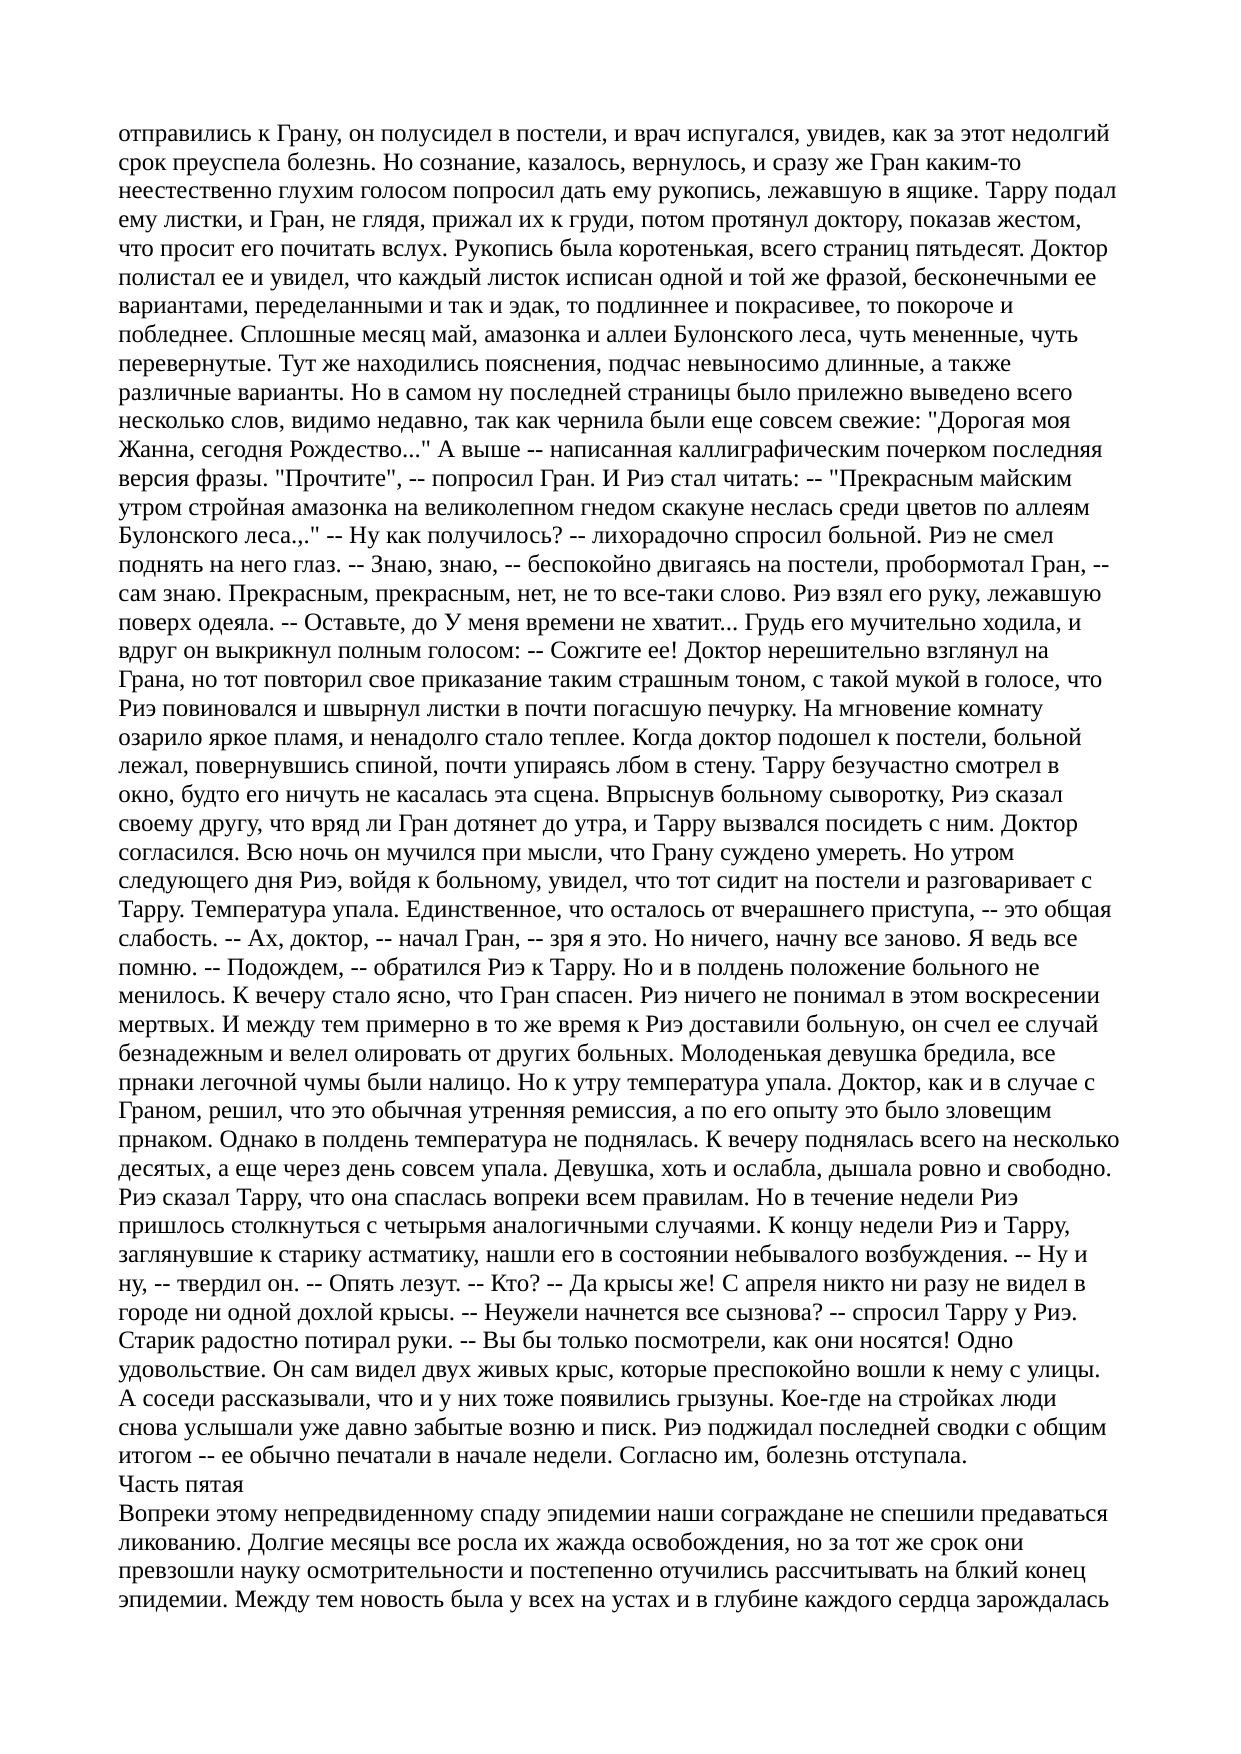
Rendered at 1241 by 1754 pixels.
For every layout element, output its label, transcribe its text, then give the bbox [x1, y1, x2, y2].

text Вопреки этому непредвиденному спаду эпидемии наши сограждане не спешили предаваться ликованию. Долгие месяцы все росла их жажда освобождения, но за тот же срок они превзошли науку осмотрительности и постепенно отучились рассчитывать на блкий конец эпидемии. Между тем новость была у всех на устах и в глубине каждого сердца зарождалась [118, 1498, 1122, 1613]
text отправились к Грану, он полусидел в постели, и врач испугался, увидев, как за этот недолгий срок преуспела болезнь. Но сознание, казалось, вернулось, и сразу же Гран каким-то неестественно глухим голосом попросил дать ему рукопись, лежавшую в ящике. Тарру подал ему листки, и Гран, не глядя, прижал их к груди, потом протянул доктору, показав жестом, что просит его почитать вслух. Рукопись была коротенькая, всего страниц пятьдесят. Доктор полистал ее и увидел, что каждый листок исписан одной и той же фразой, бесконечными ее вариантами, переделанными и так и эдак, то подлиннее и покрасивее, то покороче и побледнее. Сплошные месяц май, амазонка и аллеи Булонского леса, чуть мененные, чуть перевернутые. Тут же находились пояснения, подчас невыносимо длинные, а также различные варианты. Но в самом ну последней страницы было прилежно выведено всего несколько слов, видимо недавно, так как чернила были еще совсем свежие: "Дорогая моя Жанна, сегодня Рождество..." А выше -- написанная каллиграфическим почерком последняя версия фразы. "Прочтите", -- попросил Гран. И Риэ стал читать: -- "Прекрасным майским утром стройная амазонка на великолепном гнедом скакуне неслась среди цветов по аллеям Булонского леса.,." -- Ну как получилось? -- лихорадочно спросил больной. Риэ не смел поднять на него глаз. -- Знаю, знаю, -- беспокойно двигаясь на постели, пробормотал Гран, -- сам знаю. Прекрасным, прекрасным, нет, не то все-таки слово. Риэ взял его руку, лежавшую поверх одеяла. -- Оставьте, до У меня времени не хватит... Грудь его мучительно ходила, и вдруг он выкрикнул полным голосом: -- Сожгите ее! Доктор нерешительно взглянул на Грана, но тот повторил свое приказание таким страшным тоном, с такой мукой в голосе, что Риэ повиновался и швырнул листки в почти погасшую печурку. На мгновение комнату озарило яркое пламя, и ненадолго стало теплее. Когда доктор подошел к постели, больной лежал, повернувшись спиной, почти упираясь лбом в стену. Тарру безучастно смотрел в окно, будто его ничуть не касалась эта сцена. Впрыснув больному сыворотку, Риэ сказал своему другу, что вряд ли Гран дотянет до утра, и Тарру вызвался посидеть с ним. Доктор согласился. Всю ночь он мучился при мысли, что Грану суждено умереть. Но утром следующего дня Риэ, войдя к больному, увидел, что тот сидит на постели и разговаривает с Тарру. Температура упала. Единственное, что осталось от вчерашнего приступа, -- это общая слабость. -- Ах, доктор, -- начал Гран, -- зря я это. Но ничего, начну все заново. Я ведь все помню. -- Подождем, -- обратился Риэ к Тарру. Но и в полдень положение больного не менилось. К вечеру стало ясно, что Гран спасен. Риэ ничего не понимал в этом воскресении мертвых. И между тем примерно в то же время к Риэ доставили больную, он счел ее случай безнадежным и велел олировать от других больных. Молоденькая девушка бредила, все прнаки легочной чумы были налицо. Но к утру температура упала. Доктор, как и в случае с Граном, решил, что это обычная утренняя ремиссия, а по его опыту это было зловещим прнаком. Однако в полдень температура не поднялась. К вечеру поднялась всего на несколько десятых, а еще через день совсем упала. Девушка, хоть и ослабла, дышала ровно и свободно. Риэ сказал Тарру, что она спаслась вопреки всем правилам. Но в течение недели Риэ пришлось столкнуться с четырьмя аналогичными случаями. К концу недели Риэ и Тарру, заглянувшие к старику астматику, нашли его в состоянии небывалого возбуждения. -- Ну и ну, -- твердил он. -- Опять лезут. -- Кто? -- Да крысы же! С апреля никто ни разу не видел в городе ни одной дохлой крысы. -- Неужели начнется все сызнова? -- спросил Тарру у Риэ. Старик радостно потирал руки. -- Вы бы только посмотрели, как они носятся! Одно удовольствие. Он сам видел двух живых крыс, которые преспокойно вошли к нему с улицы. А соседи рассказывали, что и у них тоже появились грызуны. Кое-где на стройках люди снова услышали уже давно забытые возню и писк. Риэ поджидал последней сводки с общим итогом -- ее обычно печатали в начале недели. Согласно им, болезнь отступала. [118, 118, 1122, 1469]
text Часть пятая [118, 1469, 1122, 1498]
